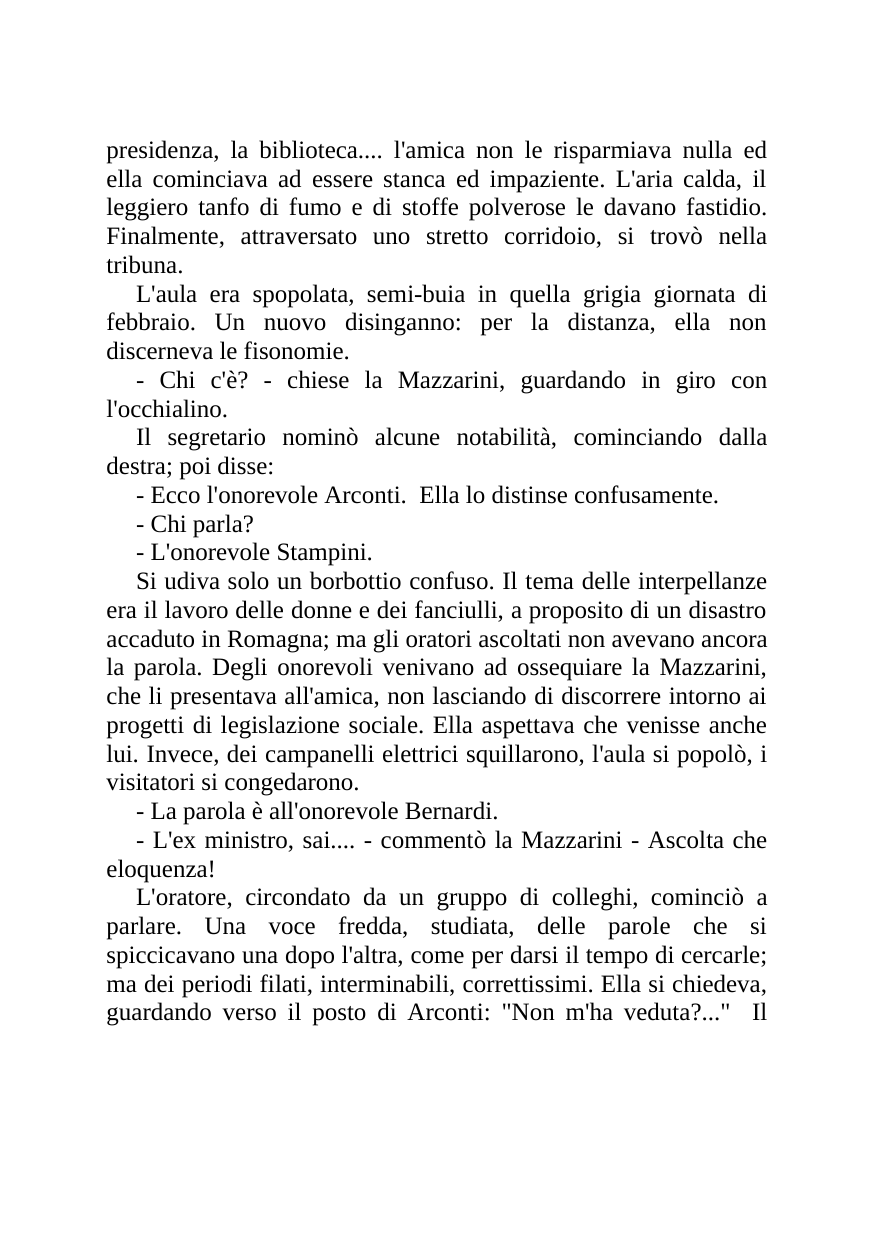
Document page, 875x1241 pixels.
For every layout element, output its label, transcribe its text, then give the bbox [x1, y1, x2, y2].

text - L'onorevole Stampini. [106, 537, 768, 566]
text - Chi parla? [106, 509, 768, 537]
text L'oratore, circondato da un gruppo di colleghi, cominciò a parlare. Una voce fredda, studiata, delle parole che si spiccicavano una dopo l'altra, come per darsi il tempo di cercarle; ma dei periodi filati, interminabili, correttissimi. Ella si chiedeva, guardando verso il posto di Arconti: "Non m'ha veduta?..." Il [106, 882, 768, 1026]
text - L'ex ministro, sai.... - commentò la Mazzarini - Ascolta che eloquenza! [106, 825, 768, 882]
text Il segretario nominò alcune notabilità, cominciando dalla destra; poi disse: [106, 422, 768, 480]
text - La parola è all'onorevole Bernardi. [106, 796, 768, 825]
text presidenza, la biblioteca.... l'amica non le risparmiava nulla ed ella cominciava ad essere stanca ed impaziente. L'aria calda, il leggiero tanfo di fumo e di stoffe polverose le davano fastidio. Finalmente, attraversato uno stretto corridoio, si trovò nella tribuna. [106, 135, 768, 279]
text - Chi c'è? - chiese la Mazzarini, guardando in giro con l'occhialino. [106, 365, 768, 422]
text L'aula era spopolata, semi-buia in quella grigia giornata di febbraio. Un nuovo disinganno: per la distanza, ella non discerneva le fisonomie. [106, 279, 768, 365]
text - Ecco l'onorevole Arconti. Ella lo distinse confusamente. [106, 480, 768, 509]
text Si udiva solo un borbottio confuso. Il tema delle interpellanze era il lavoro delle donne e dei fanciulli, a proposito di un disastro accaduto in Romagna; ma gli oratori ascoltati non avevano ancora la parola. Degli onorevoli venivano ad ossequiare la Mazzarini, che li presentava all'amica, non lasciando di discorrere intorno ai progetti di legislazione sociale. Ella aspettava che venisse anche lui. Invece, dei campanelli elettrici squillarono, l'aula si popolò, i visitatori si congedarono. [106, 566, 768, 796]
